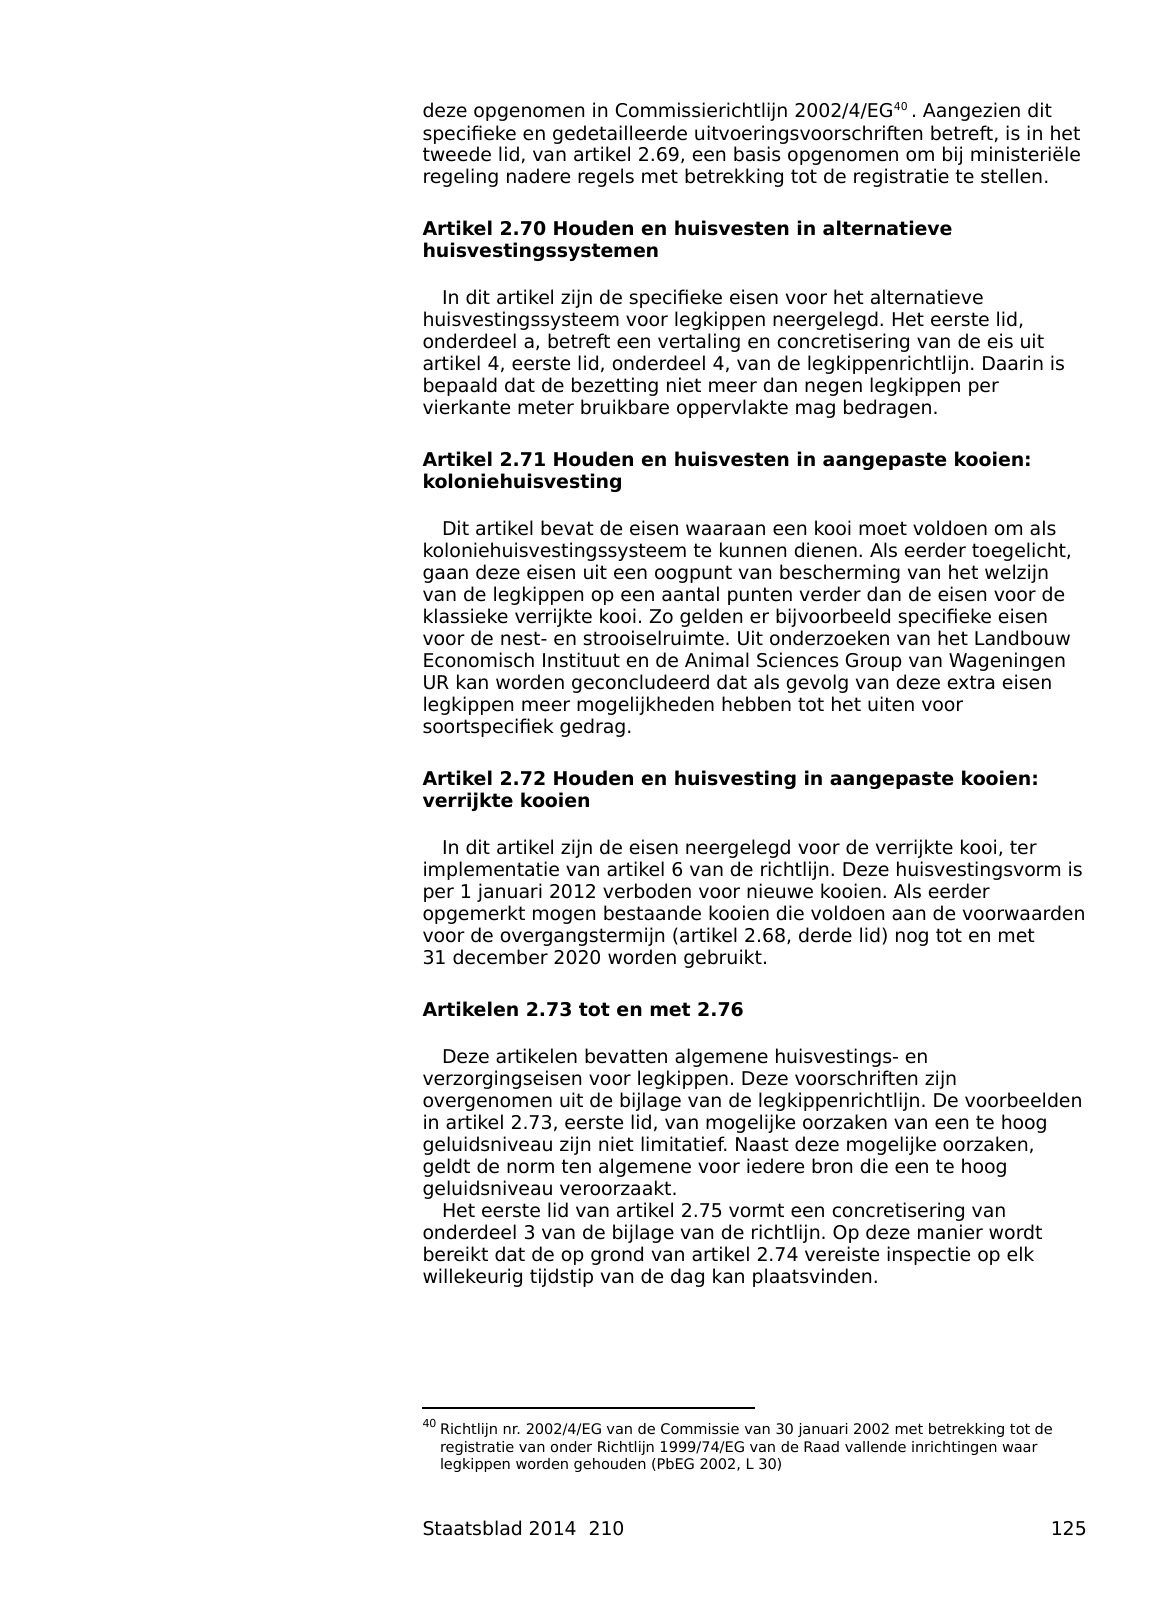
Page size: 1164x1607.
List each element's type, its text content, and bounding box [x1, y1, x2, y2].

subtitle Artikel 2.71 Houden en huisvesten in aangepaste kooien: koloniehuisvesting [422, 449, 1087, 493]
text Richtlijn nr. 2002/4/EG van de Commissie van 30 januari 2002 met betrekking tot de registratie van onder Richtlijn 1999/74/EG van de Raad vallende inrichtingen waar legkippen worden gehouden (PbEG 2002, L 30) [422, 1417, 1087, 1473]
text Deze artikelen bevatten algemene huisvestings- en verzorgingseisen voor legkippen. Deze voorschriften zijn overgenomen uit de bijlage van de legkippenrichtlijn. De voorbeelden in artikel 2.73, eerste lid, van mogelijke oorzaken van een te hoog geluidsniveau zijn niet limitatief. Naast deze mogelijke oorzaken, geldt de norm ten algemene voor iedere bron die een te hoog geluidsniveau veroorzaakt. [422, 1046, 1087, 1199]
subtitle Artikel 2.70 Houden en huisvesten in alternatieve huisvestingssystemen [422, 218, 1087, 262]
text In dit artikel zijn de specifieke eisen voor het alternatieve huisvestingssysteem voor legkippen neergelegd. Het eerste lid, onderdeel a, betreft een vertaling en concretisering van de eis uit artikel 4, eerste lid, onderdeel 4, van de legkippenrichtlijn. Daarin is bepaald dat de bezetting niet meer dan negen legkippen per vierkante meter bruikbare oppervlakte mag bedragen. [422, 287, 1087, 419]
text Het eerste lid van artikel 2.75 vormt een concretisering van onderdeel 3 van de bijlage van de richtlijn. Op deze manier wordt bereikt dat de op grond van artikel 2.74 vereiste inspectie op elk willekeurig tijdstip van de dag kan plaatsvinden. [422, 1199, 1087, 1287]
text Dit artikel bevat de eisen waaraan een kooi moet voldoen om als koloniehuisvestingssysteem te kunnen dienen. Als eerder toegelicht, gaan deze eisen uit een oogpunt van bescherming van het welzijn van de legkippen op een aantal punten verder dan de eisen voor de klassieke verrijkte kooi. Zo gelden er bijvoorbeeld specifieke eisen voor de nest- en strooiselruimte. Uit onderzoeken van het Landbouw Economisch Instituut en de Animal Sciences Group van Wageningen UR kan worden geconcludeerd dat als gevolg van deze extra eisen legkippen meer mogelijkheden hebben tot het uiten voor soortspecifiek gedrag. [422, 518, 1087, 738]
text deze opgenomen in Commissierichtlijn 2002/4/EG. Aangezien dit specifieke en gedetailleerde uitvoeringsvoorschriften betreft, is in het tweede lid, van artikel 2.69, een basis opgenomen om bij ministeriële regeling nadere regels met betrekking tot de registratie te stellen. [422, 100, 1087, 188]
subtitle Artikel 2.72 Houden en huisvesting in aangepaste kooien: verrijkte kooien [422, 768, 1087, 812]
subtitle Artikelen 2.73 tot en met 2.76 [422, 999, 1087, 1021]
text In dit artikel zijn de eisen neergelegd voor de verrijkte kooi, ter implementatie van artikel 6 van de richtlijn. Deze huisvestingsvorm is per 1 januari 2012 verboden voor nieuwe kooien. Als eerder opgemerkt mogen bestaande kooien die voldoen aan de voorwaarden voor de overgangstermijn (artikel 2.68, derde lid) nog tot en met 31 december 2020 worden gebruikt. [422, 837, 1087, 969]
